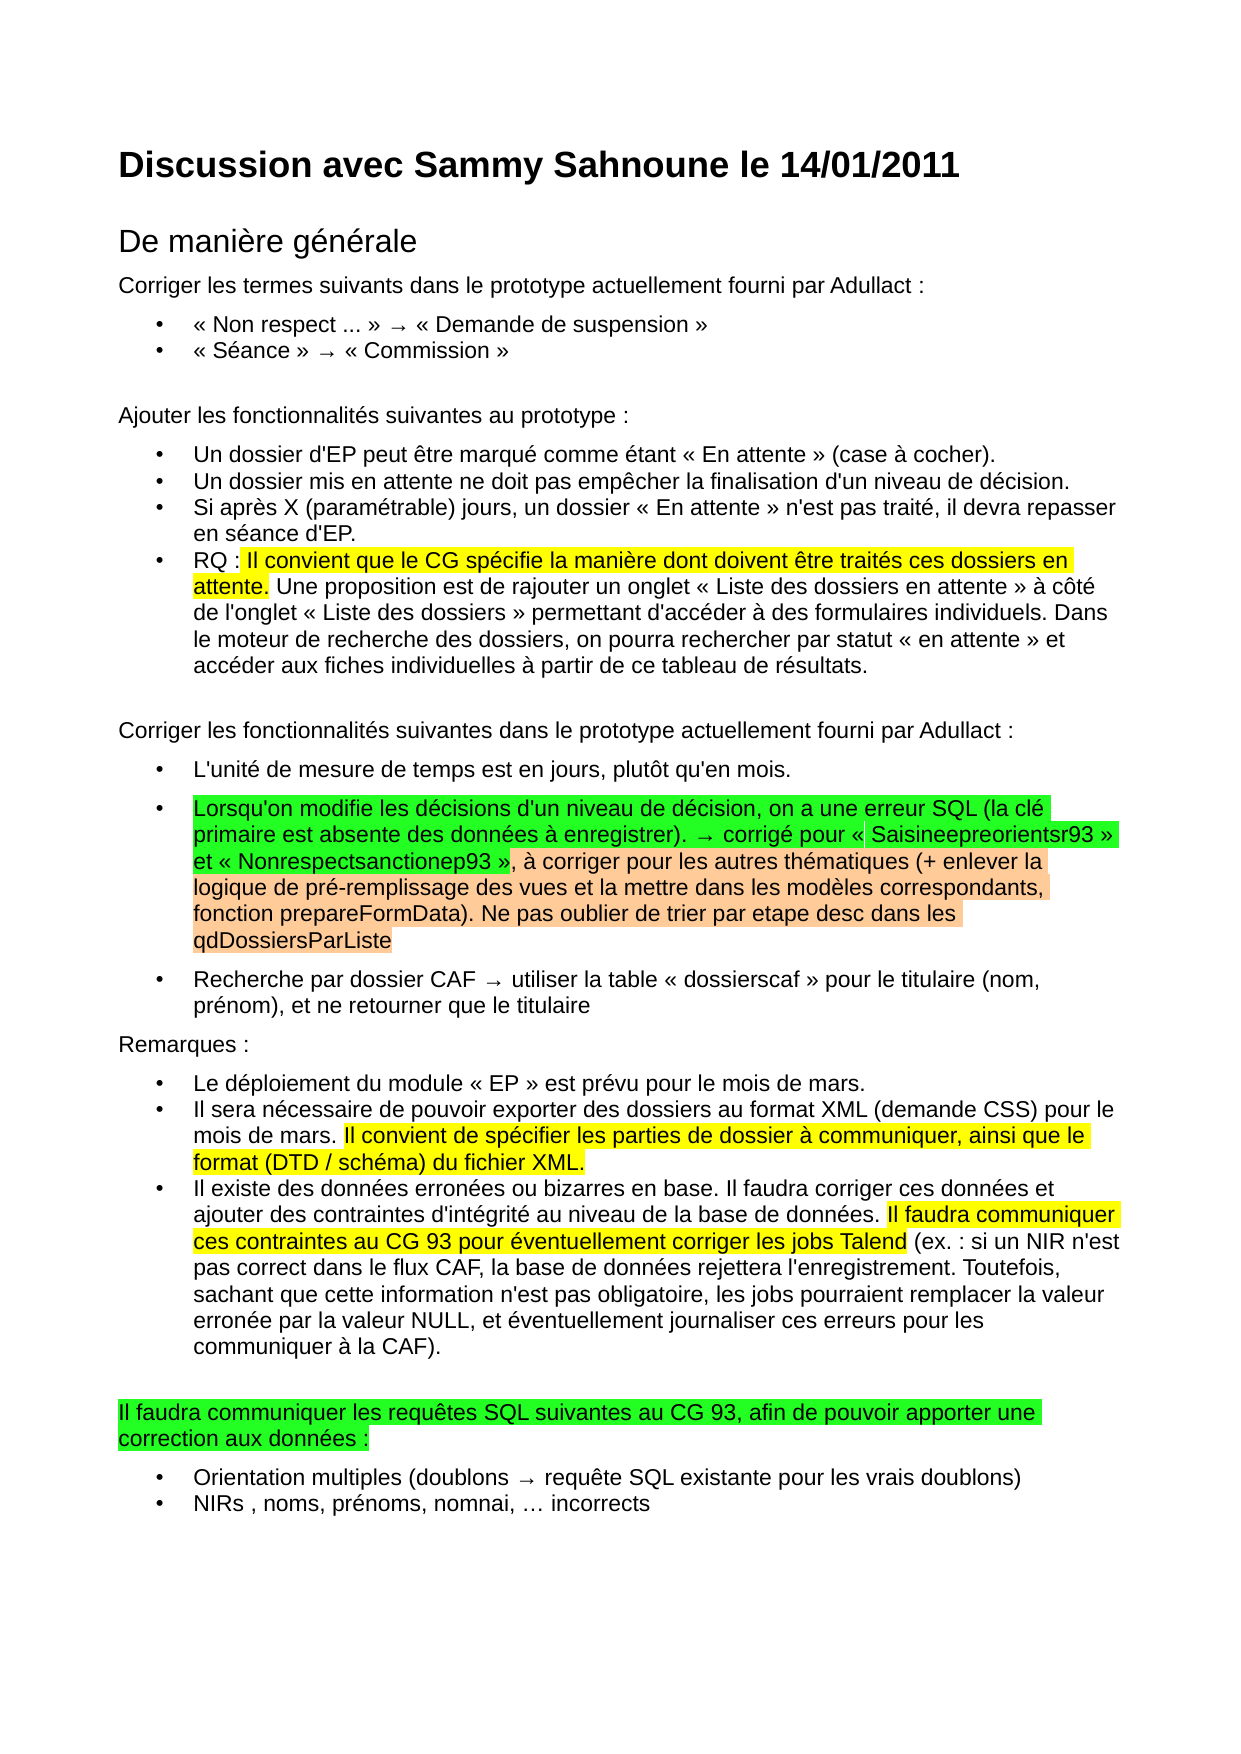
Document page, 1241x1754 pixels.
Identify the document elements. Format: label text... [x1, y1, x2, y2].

subtitle Discussion avec Sammy Sahnoune le 14/01/2011 [118, 143, 1122, 185]
list Un dossier mis en attente ne doit pas empêcher la finalisation d'un niveau de décision. [156, 468, 1122, 494]
list Il sera nécessaire de pouvoir exporter des dossiers au format XML (demande CSS) pour le mois de mars. Il convient de spécifier les parties de dossier à communiquer, ainsi que le format (DTD / schéma) du fichier XML. [156, 1096, 1122, 1175]
subtitle De manière générale [118, 223, 1122, 259]
text Corriger les termes suivants dans le prototype actuellement fourni par Adullact : [118, 272, 1122, 298]
text Il faudra communiquer les requêtes SQL suivantes au CG 93, afin de pouvoir apporter une correction aux données : [118, 1398, 1122, 1451]
text Corriger les fonctionnalités suivantes dans le prototype actuellement fourni par Adullact : [118, 717, 1122, 744]
list Il existe des données erronées ou bizarres en base. Il faudra corriger ces données et ajouter des contraintes d'intégrité au niveau de la base de données. Il faudra communiquer ces contraintes au CG 93 pour éventuellement corriger les jobs Talend (ex. : si un NIR n'est pas correct dans le flux CAF, la base de données rejettera l'enregistrement. Toutefois, sachant que cette information n'est pas obligatoire, les jobs pourraient remplacer la valeur erronée par la valeur NULL, et éventuellement journaliser ces erreurs pour les communiquer à la CAF). [156, 1175, 1122, 1359]
list Lorsqu'on modifie les décisions d'un niveau de décision, on a une erreur SQL (la clé primaire est absente des données à enregistrer). → corrigé pour « Saisineepreorientsr93 » et « Nonrespectsanctionep93 », à corriger pour les autres thématiques (+ enlever la logique de pré-remplissage des vues et la mettre dans les modèles correspondants, fonction prepareFormData). Ne pas oublier de trier par etape desc dans les qdDossiersParListe [156, 795, 1122, 953]
list Le déploiement du module « EP » est prévu pour le mois de mars. [156, 1070, 1122, 1096]
list NIRs , noms, prénoms, nomnai, … incorrects [156, 1490, 1122, 1516]
list Si après X (paramétrable) jours, un dossier « En attente » n'est pas traité, il devra repasser en séance d'EP. [156, 494, 1122, 547]
list RQ : Il convient que le CG spécifie la manière dont doivent être traités ces dossiers en attente. Une proposition est de rajouter un onglet « Liste des dossiers en attente » à côté de l'onglet « Liste des dossiers » permettant d'accéder à des formulaires individuels. Dans le moteur de recherche des dossiers, on pourra rechercher par statut « en attente » et accéder aux fiches individuelles à partir de ce tableau de résultats. [156, 547, 1122, 678]
list Recherche par dossier CAF → utiliser la table « dossierscaf » pour le titulaire (nom, prénom), et ne retourner que le titulaire [156, 966, 1122, 1018]
text Ajouter les fonctionnalités suivantes au prototype : [118, 402, 1122, 429]
list « Non respect ... » → « Demande de suspension » [156, 311, 1122, 337]
list Orientation multiples (doublons → requête SQL existante pour les vrais doublons) [156, 1464, 1122, 1490]
list « Séance » → « Commission » [156, 337, 1122, 363]
list L'unité de mesure de temps est en jours, plutôt qu'en mois. [156, 756, 1122, 782]
text Remarques : [118, 1031, 1122, 1057]
list Un dossier d'EP peut être marqué comme étant « En attente » (case à cocher). [156, 441, 1122, 468]
